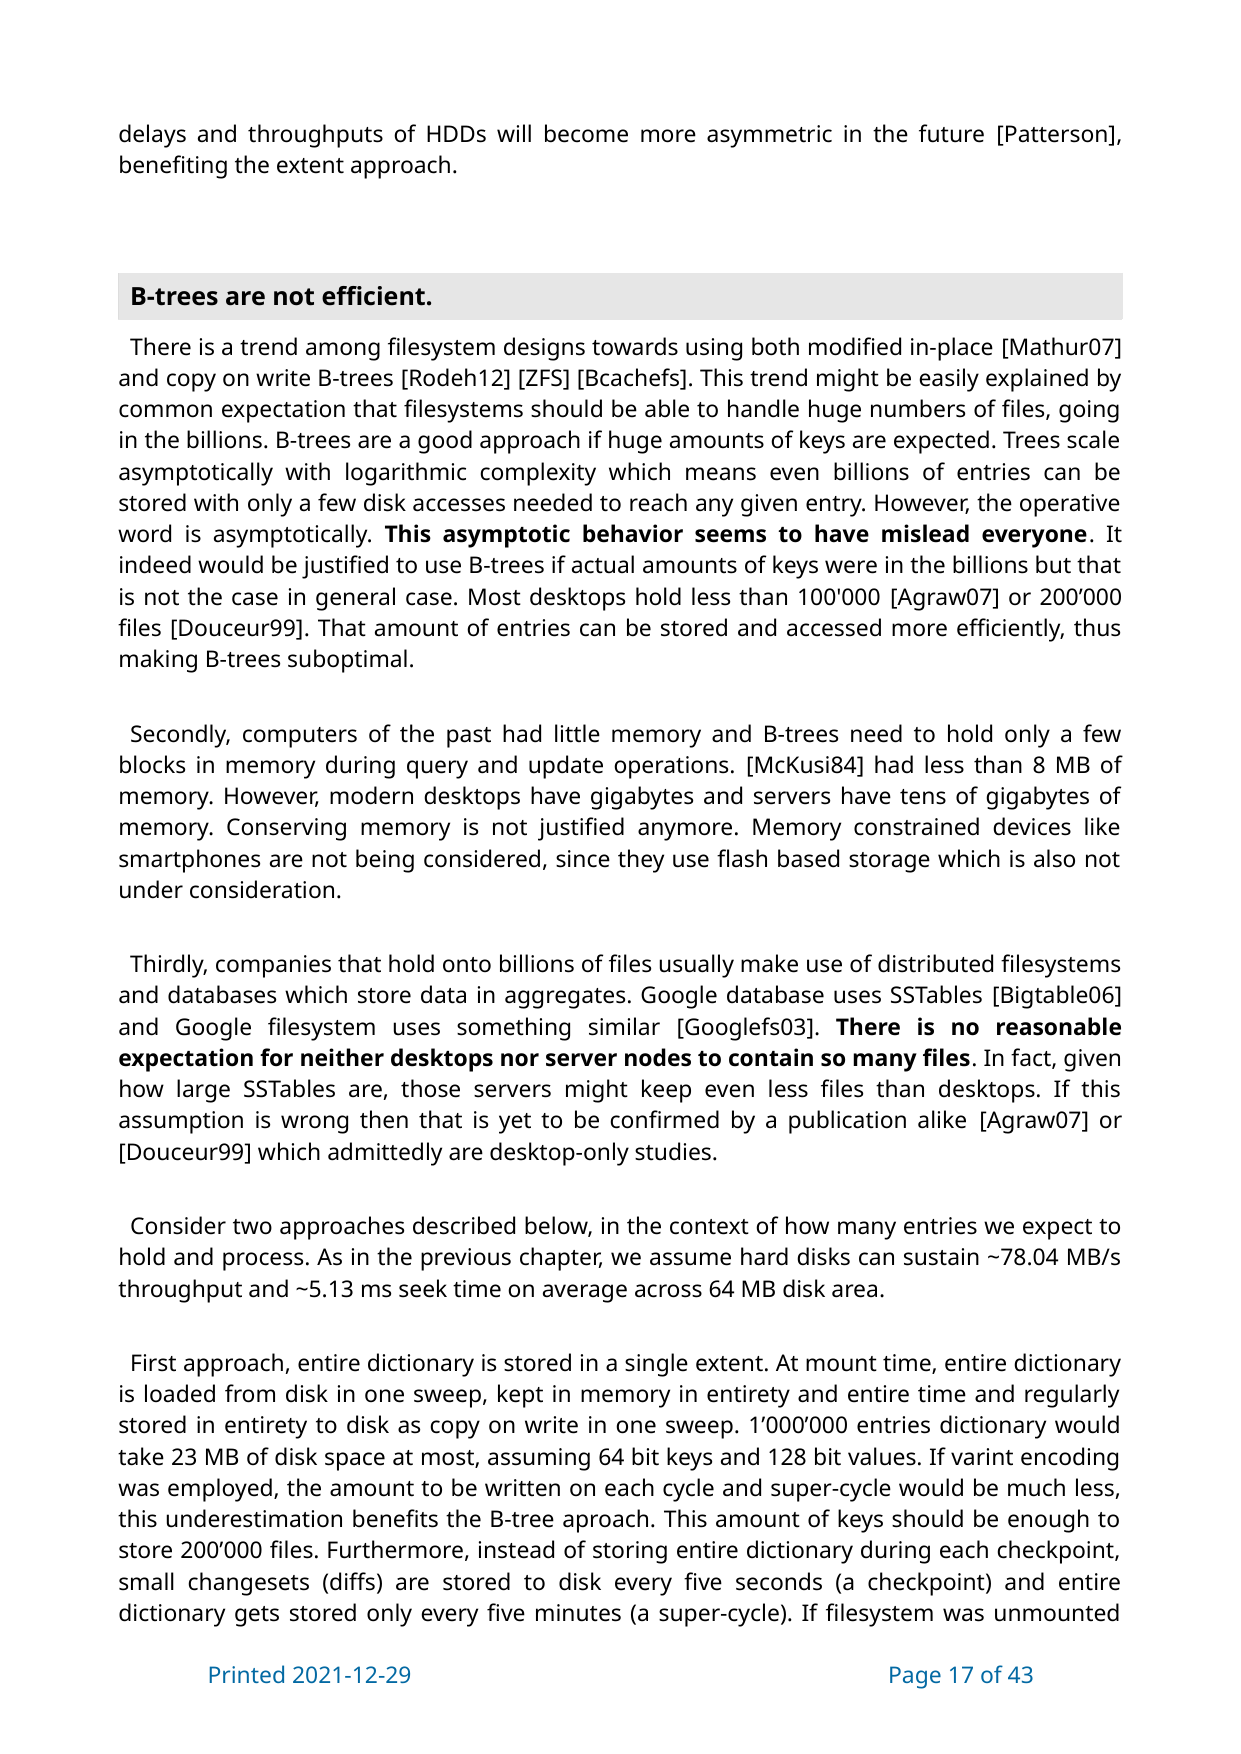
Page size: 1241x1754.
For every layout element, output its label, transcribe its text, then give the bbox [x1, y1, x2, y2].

subtitle B-trees are not efficient. [119, 274, 1122, 319]
text There is a trend among filesystem designs towards using both modified in-place [Mathur07] and copy on write B-trees [Rodeh12] [ZFS] [Bcachefs]. This trend might be easily explained by common expectation that filesystems should be able to handle huge numbers of files, going in the billions. B-trees are a good approach if huge amounts of keys are expected. Trees scale asymptotically with logarithmic complexity which means even billions of entries can be stored with only a few disk accesses needed to reach any given entry. However, the operative word is asymptotically. This asymptotic behavior seems to have mislead everyone. It indeed would be justified to use B-trees if actual amounts of keys were in the billions but that is not the case in general case. Most desktops hold less than 100'000 [Agraw07] or 200’000 files [Douceur99]. That amount of entries can be stored and accessed more efficiently, thus making B-trees suboptimal. [118, 331, 1122, 674]
text Secondly, computers of the past had little memory and B-trees need to hold only a few blocks in memory during query and update operations. [McKusi84] had less than 8 MB of memory. However, modern desktops have gigabytes and servers have tens of gigabytes of memory. Conserving memory is not justified anymore. Memory constrained devices like smartphones are not being considered, since they use flash based storage which is also not under consideration. [118, 717, 1122, 905]
text delays and throughputs of HDDs will become more asymmetric in the future [Patterson], benefiting the extent approach. [118, 118, 1122, 181]
text First approach, entire dictionary is stored in a single extent. At mount time, entire dictionary is loaded from disk in one sweep, kept in memory in entirety and entire time and regularly stored in entirety to disk as copy on write in one sweep. 1’000’000 entries dictionary would take 23 MB of disk space at most, assuming 64 bit keys and 128 bit values. If varint encoding was employed, the amount to be written on each cycle and super-cycle would be much less, this underestimation benefits the B-tree aproach. This amount of keys should be enough to store 200’000 files. Furthermore, instead of storing entire dictionary during each checkpoint, small changesets (diffs) are stored to disk every five seconds (a checkpoint) and entire dictionary gets stored only every five minutes (a super-cycle). If filesystem was unmounted [118, 1347, 1122, 1628]
text Consider two approaches described below, in the context of how many entries we expect to hold and process. As in the previous chapter, we assume hard disks can sustain ~78.04 MB/s throughput and ~5.13 ms seek time on average across 64 MB disk area. [118, 1210, 1122, 1304]
text Thirdly, companies that hold onto billions of files usually make use of distributed filesystems and databases which store data in aggregates. Google database uses SSTables [Bigtable06] and Google filesystem uses something similar [Googlefs03]. There is no reasonable expectation for neither desktops nor server nodes to contain so many files. In fact, given how large SSTables are, those servers might keep even less files than desktops. If this assumption is wrong then that is yet to be confirmed by a publication alike [Agraw07] or [Douceur99] which admittedly are desktop-only studies. [118, 948, 1122, 1167]
